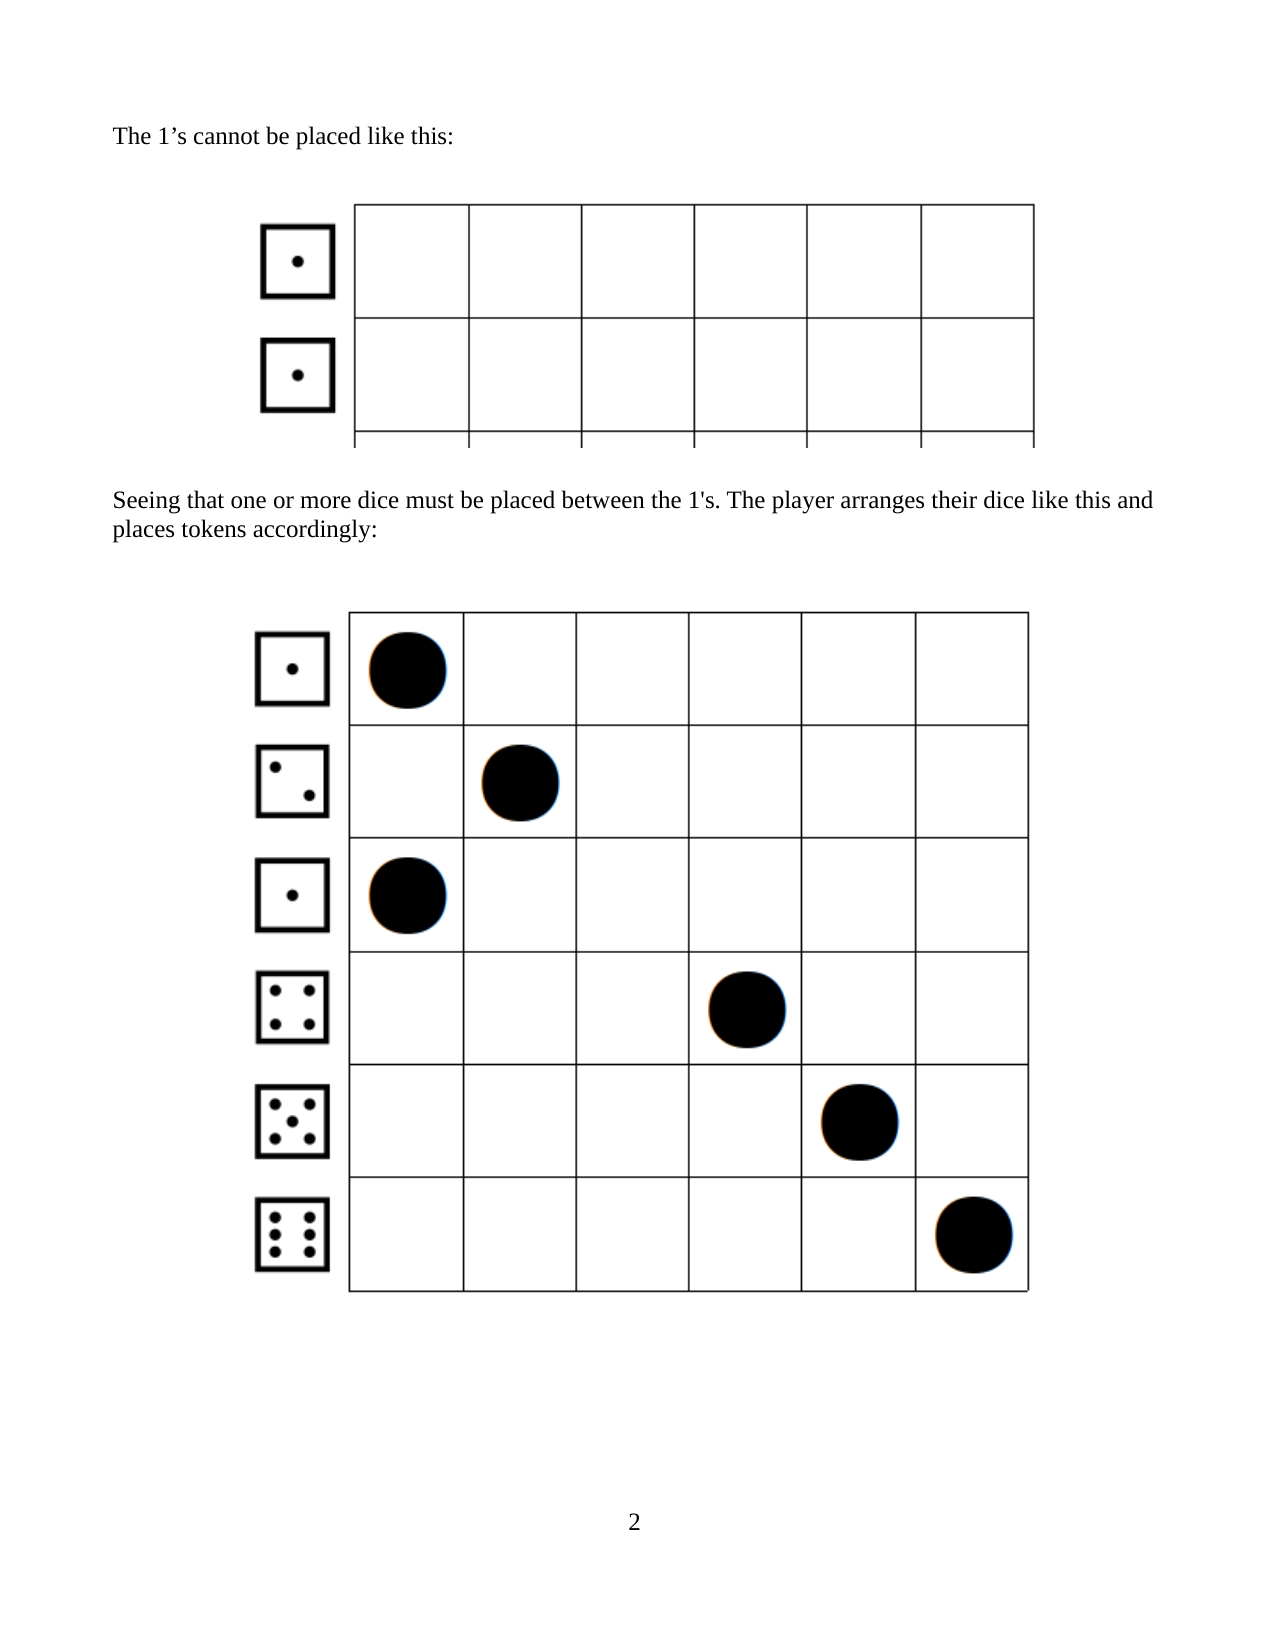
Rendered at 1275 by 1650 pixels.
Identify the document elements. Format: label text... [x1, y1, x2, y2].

text Seeing that one or more dice must be placed between the 1's. The player arranges their dice like this and places tokens accordingly: [112, 485, 1162, 542]
picture [230, 598, 1045, 1308]
text The 1’s cannot be placed like this: [112, 121, 1162, 150]
picture [226, 187, 1049, 448]
